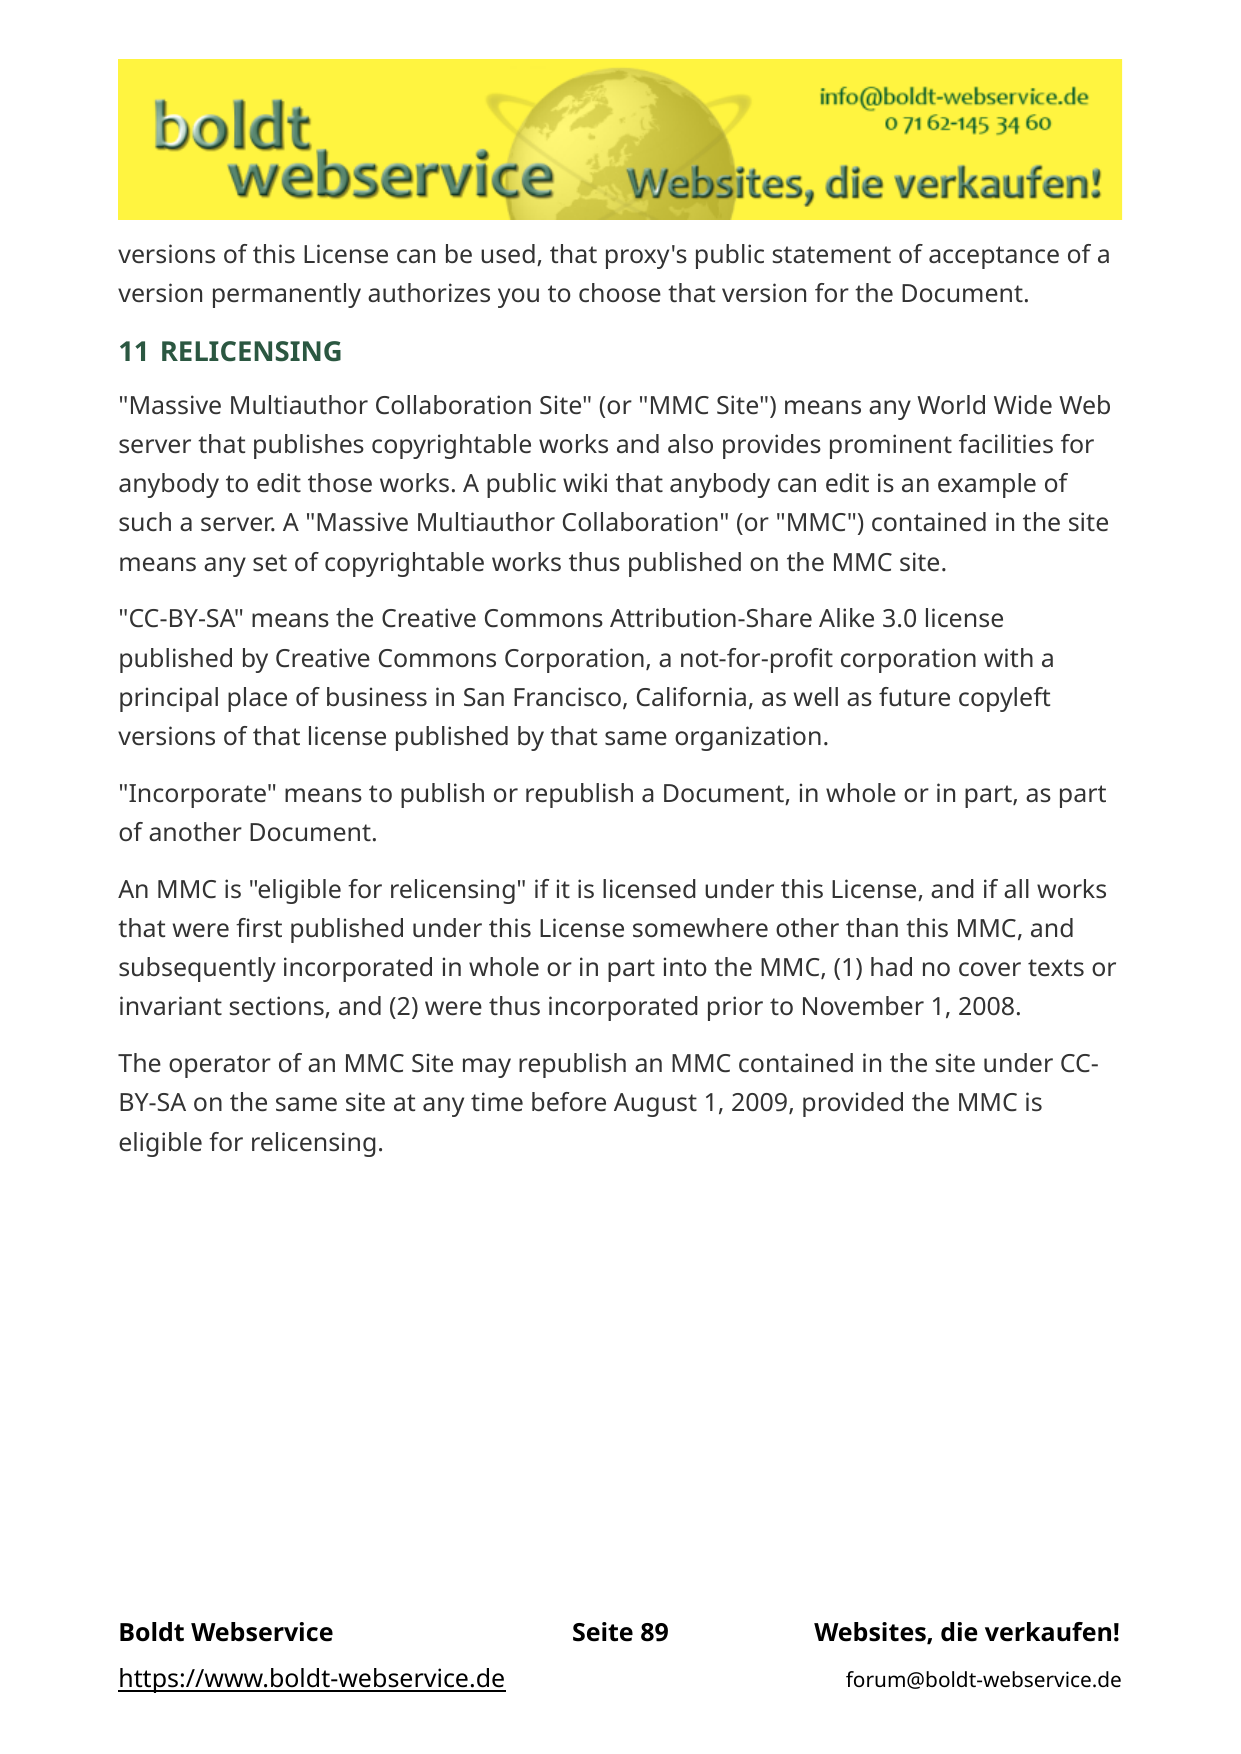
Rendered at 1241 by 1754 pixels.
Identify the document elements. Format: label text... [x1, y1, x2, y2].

text "CC-BY-SA" means the Creative Commons Attribution-Share Alike 3.0 license published by Creative Commons Corporation, a not-for-profit corporation with a principal place of business in San Francisco, California, as well as future copyleft versions of that license published by that same organization. [118, 601, 1122, 753]
text The operator of an MMC Site may republish an MMC contained in the site under CC-BY-SA on the same site at any time before August 1, 2009, provided the MMC is eligible for relicensing. [118, 1046, 1122, 1158]
text versions of this License can be used, that proxy's public statement of acceptance of a version permanently authorizes you to choose that version for the Document. [118, 236, 1122, 309]
text "Massive Multiauthor Collaboration Site" (or "MMC Site") means any World Wide Web server that publishes copyrightable works and also provides prominent facilities for anybody to edit those works. A public wiki that anybody can edit is an example of such a server. A "Massive Multiauthor Collaboration" (or "MMC") contained in the site means any set of copyrightable works thus published on the MMC site. [118, 387, 1122, 578]
subtitle RELICENSING [118, 332, 1122, 370]
picture [118, 59, 1123, 220]
text An MMC is "eligible for relicensing" if it is licensed under this License, and if all works that were first published under this License somewhere other than this MMC, and subsequently incorporated in whole or in part into the MMC, (1) had no cover texts or invariant sections, and (2) were thus incorporated prior to November 1, 2008. [118, 871, 1122, 1023]
text "Incorporate" means to publish or republish a Document, in whole or in part, as part of another Document. [118, 775, 1122, 849]
